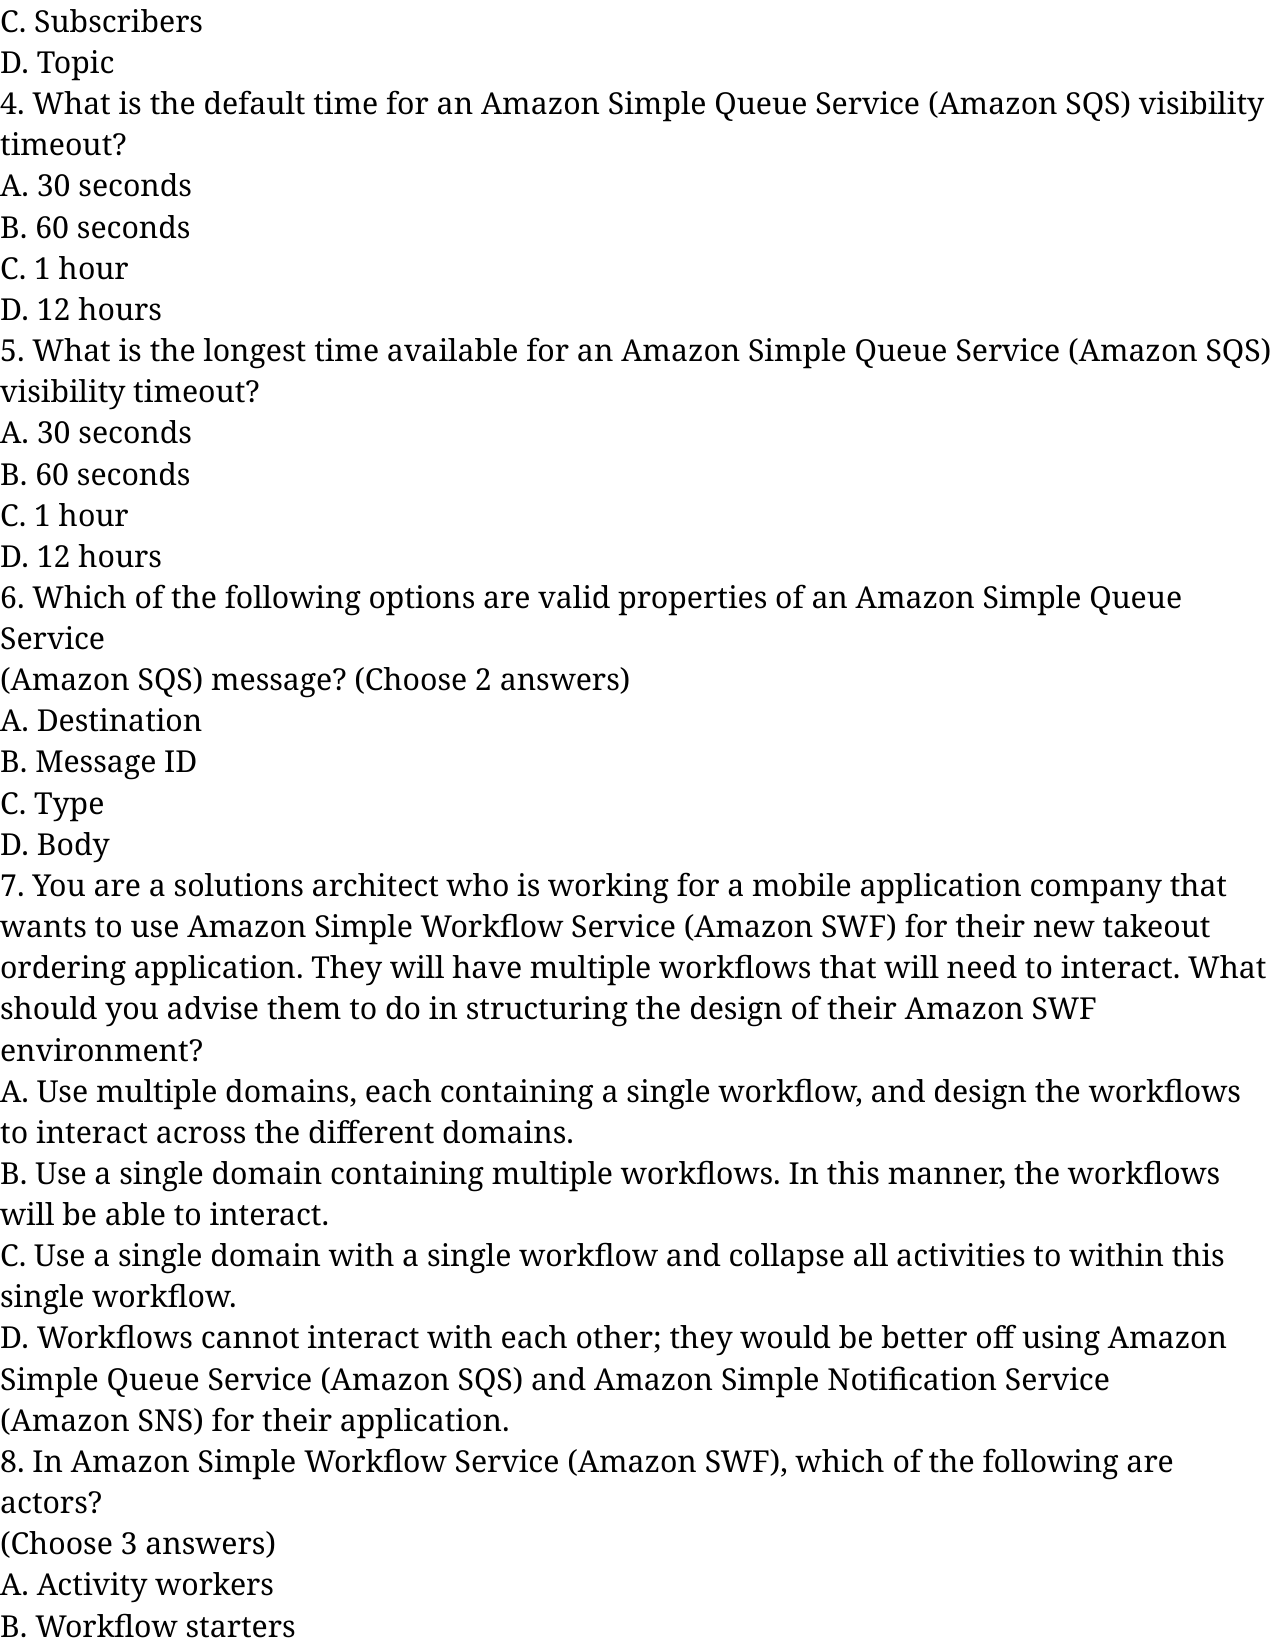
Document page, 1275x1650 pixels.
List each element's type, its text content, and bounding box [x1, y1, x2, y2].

text to interact across the different domains. [0, 1111, 1275, 1152]
text A. Destination [0, 699, 1275, 741]
text 7. You are a solutions architect who is working for a mobile application company that [0, 864, 1275, 905]
text (Amazon SNS) for their application. [0, 1399, 1275, 1440]
text D. Body [0, 823, 1275, 864]
text B. 60 seconds [0, 453, 1275, 494]
text visibility timeout? [0, 370, 1275, 411]
text ordering application. They will have multiple workflows that will need to interact. What [0, 946, 1275, 987]
text B. Message ID [0, 741, 1275, 782]
text will be able to interact. [0, 1193, 1275, 1234]
text (Choose 3 answers) [0, 1522, 1275, 1563]
text C. Use a single domain with a single workflow and collapse all activities to within this [0, 1234, 1275, 1276]
text Simple Queue Service (Amazon SQS) and Amazon Simple Notification Service [0, 1358, 1275, 1399]
text C. 1 hour [0, 494, 1275, 535]
text D. 12 hours [0, 288, 1275, 329]
text (Amazon SQS) message? (Choose 2 answers) [0, 658, 1275, 699]
text D. 12 hours [0, 535, 1275, 576]
text D. Topic [0, 41, 1275, 82]
text A. 30 seconds [0, 411, 1275, 453]
text B. Use a single domain containing multiple workflows. In this manner, the workflows [0, 1152, 1275, 1193]
text 8. In Amazon Simple Workflow Service (Amazon SWF), which of the following are actors? [0, 1440, 1275, 1522]
text C. 1 hour [0, 247, 1275, 288]
text A. Activity workers [0, 1563, 1275, 1605]
text B. 60 seconds [0, 206, 1275, 247]
text A. Use multiple domains, each containing a single workflow, and design the workflows [0, 1070, 1275, 1111]
text environment? [0, 1029, 1275, 1070]
text C. Type [0, 782, 1275, 823]
text wants to use Amazon Simple Workflow Service (Amazon SWF) for their new takeout [0, 905, 1275, 946]
text D. Workflows cannot interact with each other; they would be better off using Amazon [0, 1317, 1275, 1358]
text 6. Which of the following options are valid properties of an Amazon Simple Queue Service [0, 576, 1275, 658]
text 5. What is the longest time available for an Amazon Simple Queue Service (Amazon SQS) [0, 329, 1275, 370]
text single workflow. [0, 1276, 1275, 1317]
text A. 30 seconds [0, 164, 1275, 206]
text B. Workflow starters [0, 1605, 1275, 1646]
text C. Subscribers [0, 0, 1275, 41]
text timeout? [0, 123, 1275, 164]
text should you advise them to do in structuring the design of their Amazon SWF [0, 987, 1275, 1029]
text 4. What is the default time for an Amazon Simple Queue Service (Amazon SQS) visibility [0, 82, 1275, 123]
